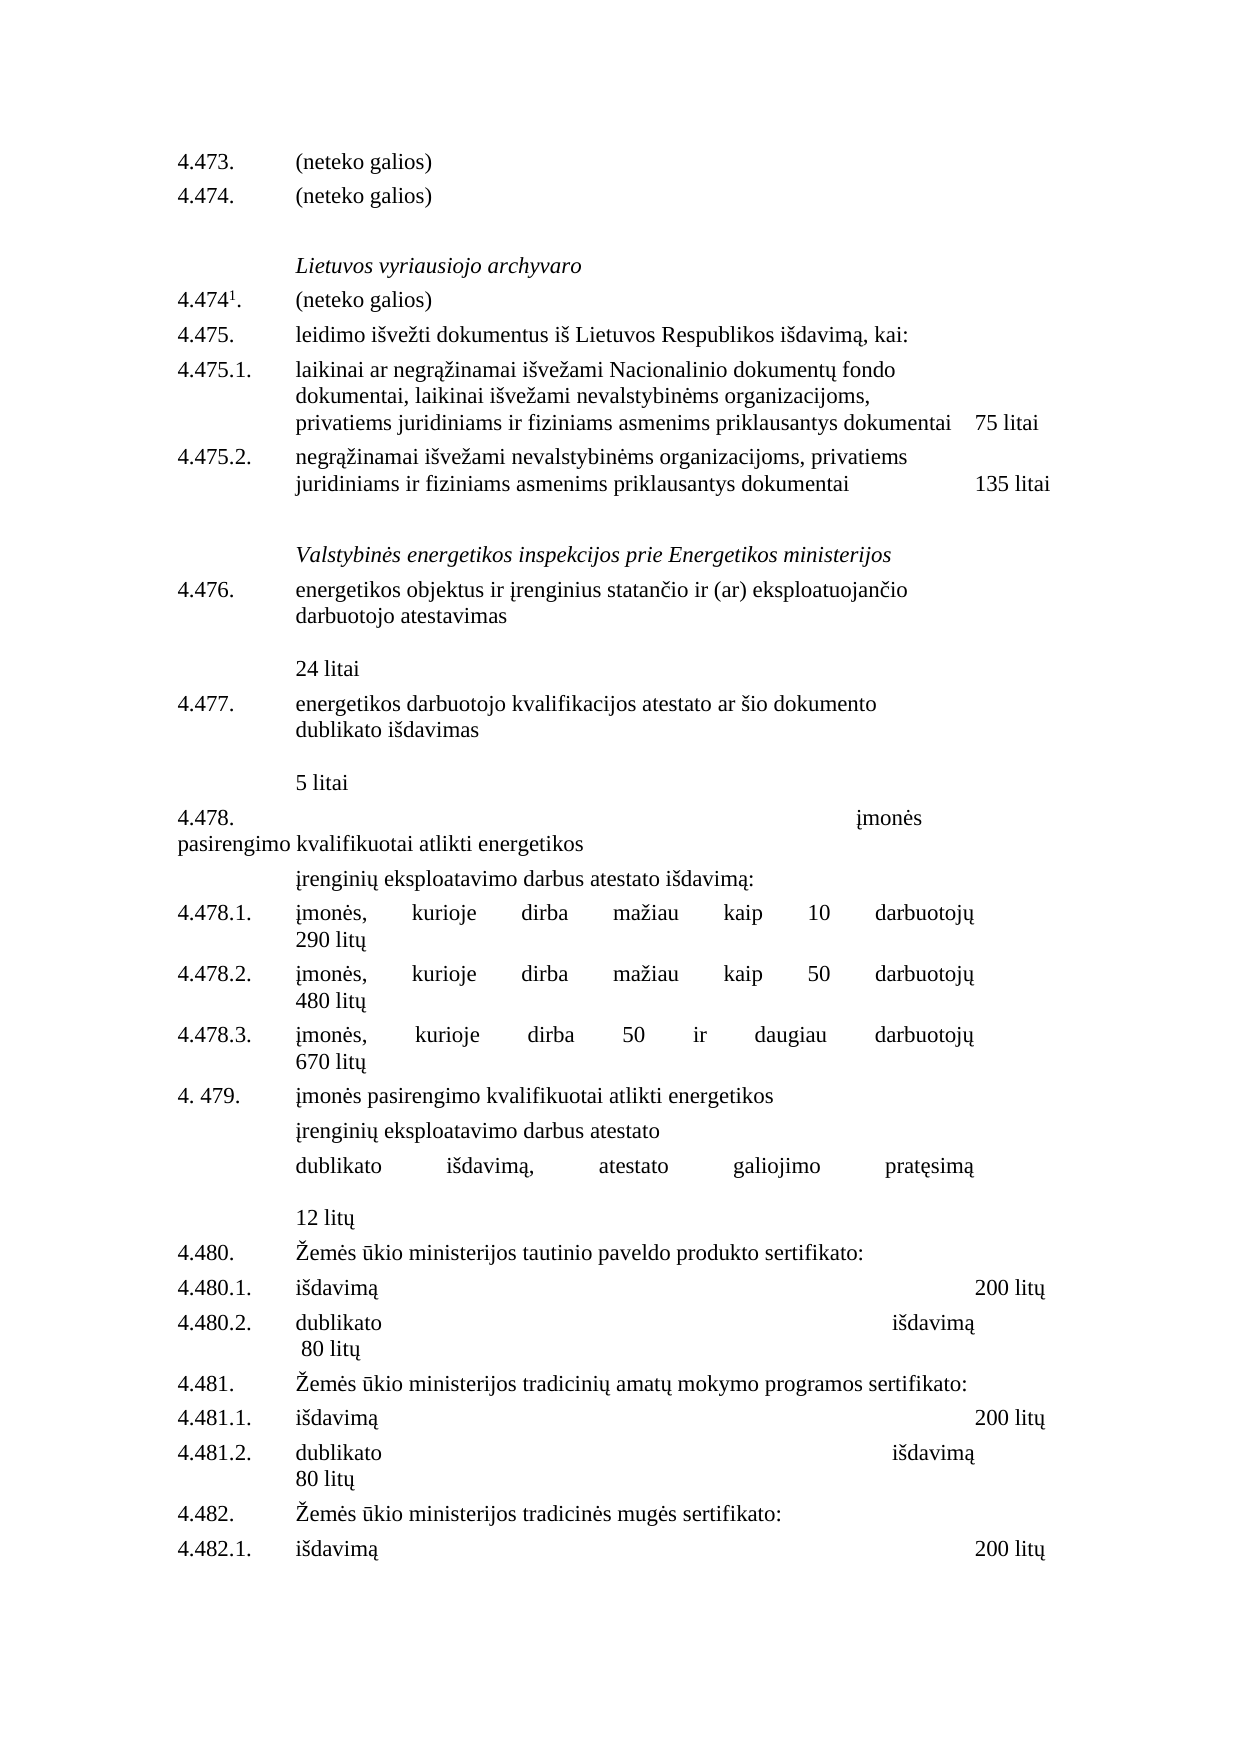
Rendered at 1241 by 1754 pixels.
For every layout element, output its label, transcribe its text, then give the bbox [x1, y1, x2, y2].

text 4.475.1. laikinai ar negrąžinamai išvežami Nacionalinio dokumentų fondo dokumentai, laikinai išvežami nevalstybinėms organizacijoms, privatiems juridiniams ir fiziniams asmenims priklausantys dokumentai 75 litai [177, 356, 1122, 435]
text 4.480. Žemės ūkio ministerijos tautinio paveldo produkto sertifikato: [177, 1239, 1122, 1266]
text įrenginių eksploatavimo darbus atestato [177, 1117, 974, 1143]
text 4.478.3. įmonės, kurioje dirba 50 ir daugiau darbuotojų 670 litų [177, 1021, 974, 1074]
text 4.481.1. išdavimą 200 litų [177, 1404, 1122, 1431]
text dublikato išdavimą, atestato galiojimo pratęsimą 12 litų [177, 1152, 974, 1231]
text 4.473. (neteko galios) [177, 148, 1122, 174]
text 4.480.1. išdavimą 200 litų [177, 1274, 1122, 1300]
text 4.477. energetikos darbuotojo kvalifikacijos atestato ar šio dokumento dublikato išdavimas 5 litai [177, 690, 974, 795]
text 4.475.2. negrąžinamai išvežami nevalstybinėms organizacijoms, privatiems juridiniams ir fiziniams asmenims priklausantys dokumentai 135 litai [177, 443, 1122, 496]
text 4.481. Žemės ūkio ministerijos tradicinių amatų mokymo programos sertifikato: [177, 1369, 1122, 1396]
text 4.478.2. įmonės, kurioje dirba mažiau kaip 50 darbuotojų 480 litų [177, 960, 974, 1013]
text 4.480.2. dublikato išdavimą 80 litų [177, 1308, 974, 1361]
text 4. 479. įmonės pasirengimo kvalifikuotai atlikti energetikos [177, 1082, 974, 1109]
text Valstybinės energetikos inspekcijos prie Energetikos ministerijos [177, 541, 1122, 568]
text 4.474. (neteko galios) [177, 182, 1122, 209]
text 4.482.1. išdavimą 200 litų [177, 1535, 1122, 1561]
list įmonės pasirengimo kvalifikuotai atlikti energetikos [177, 803, 974, 856]
text įrenginių eksploatavimo darbus atestato išdavimą: [177, 864, 974, 891]
text 4.482. Žemės ūkio ministerijos tradicinės mugės sertifikato: [177, 1500, 1122, 1526]
text 4.478.1. įmonės, kurioje dirba mažiau kaip 10 darbuotojų 290 litų [177, 899, 974, 952]
text Lietuvos vyriausiojo archyvaro [177, 252, 1122, 278]
text 4.481.2. dublikato išdavimą 80 litų [177, 1439, 974, 1492]
text 4.475. leidimo išvežti dokumentus iš Lietuvos Respublikos išdavimą, kai: [177, 321, 1122, 347]
text 4.476. energetikos objektus ir įrenginius statančio ir (ar) eksploatuojančio darbuotojo atestavimas 24 litai [177, 576, 974, 681]
text 4.4741. (neteko galios) [177, 286, 1122, 313]
